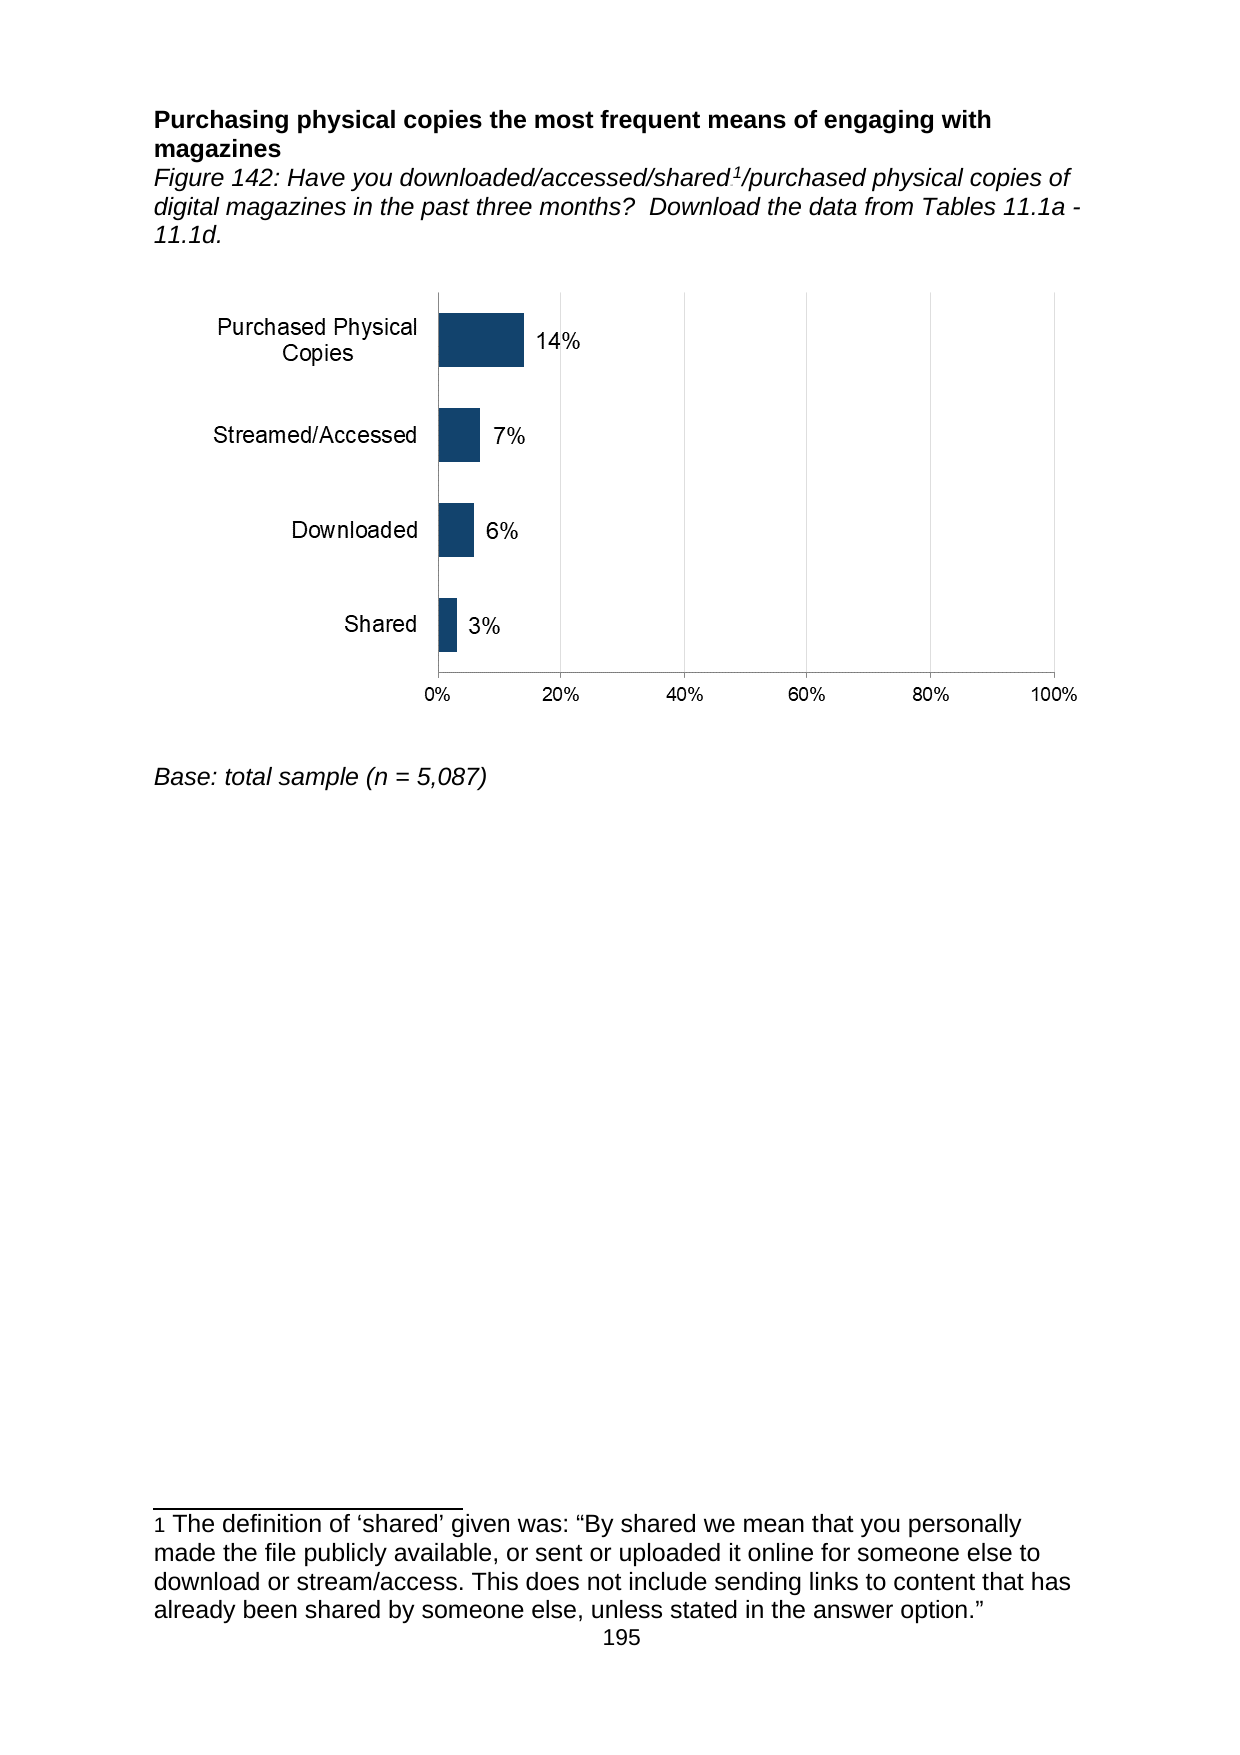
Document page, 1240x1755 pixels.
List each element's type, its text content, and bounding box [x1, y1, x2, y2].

text Figure 142: Have you downloaded/accessed/shared0F/purchased physical copies of digital magazines in the past three months? Download the data from Tables 11.1a - 11.1d. [153, 163, 1089, 249]
text Base: total sample (n = 5,087) [153, 762, 1089, 791]
subtitle Purchasing physical copies the most frequent means of engaging with magazines [153, 106, 1089, 163]
text The definition of ‘shared’ given was: “By shared we mean that you personally made the file publicly available, or sent or uploaded it online for someone else to download or stream/access. This does not include sending links to content that has already been shared by someone else, unless stated in the answer option.” [153, 1509, 1089, 1624]
